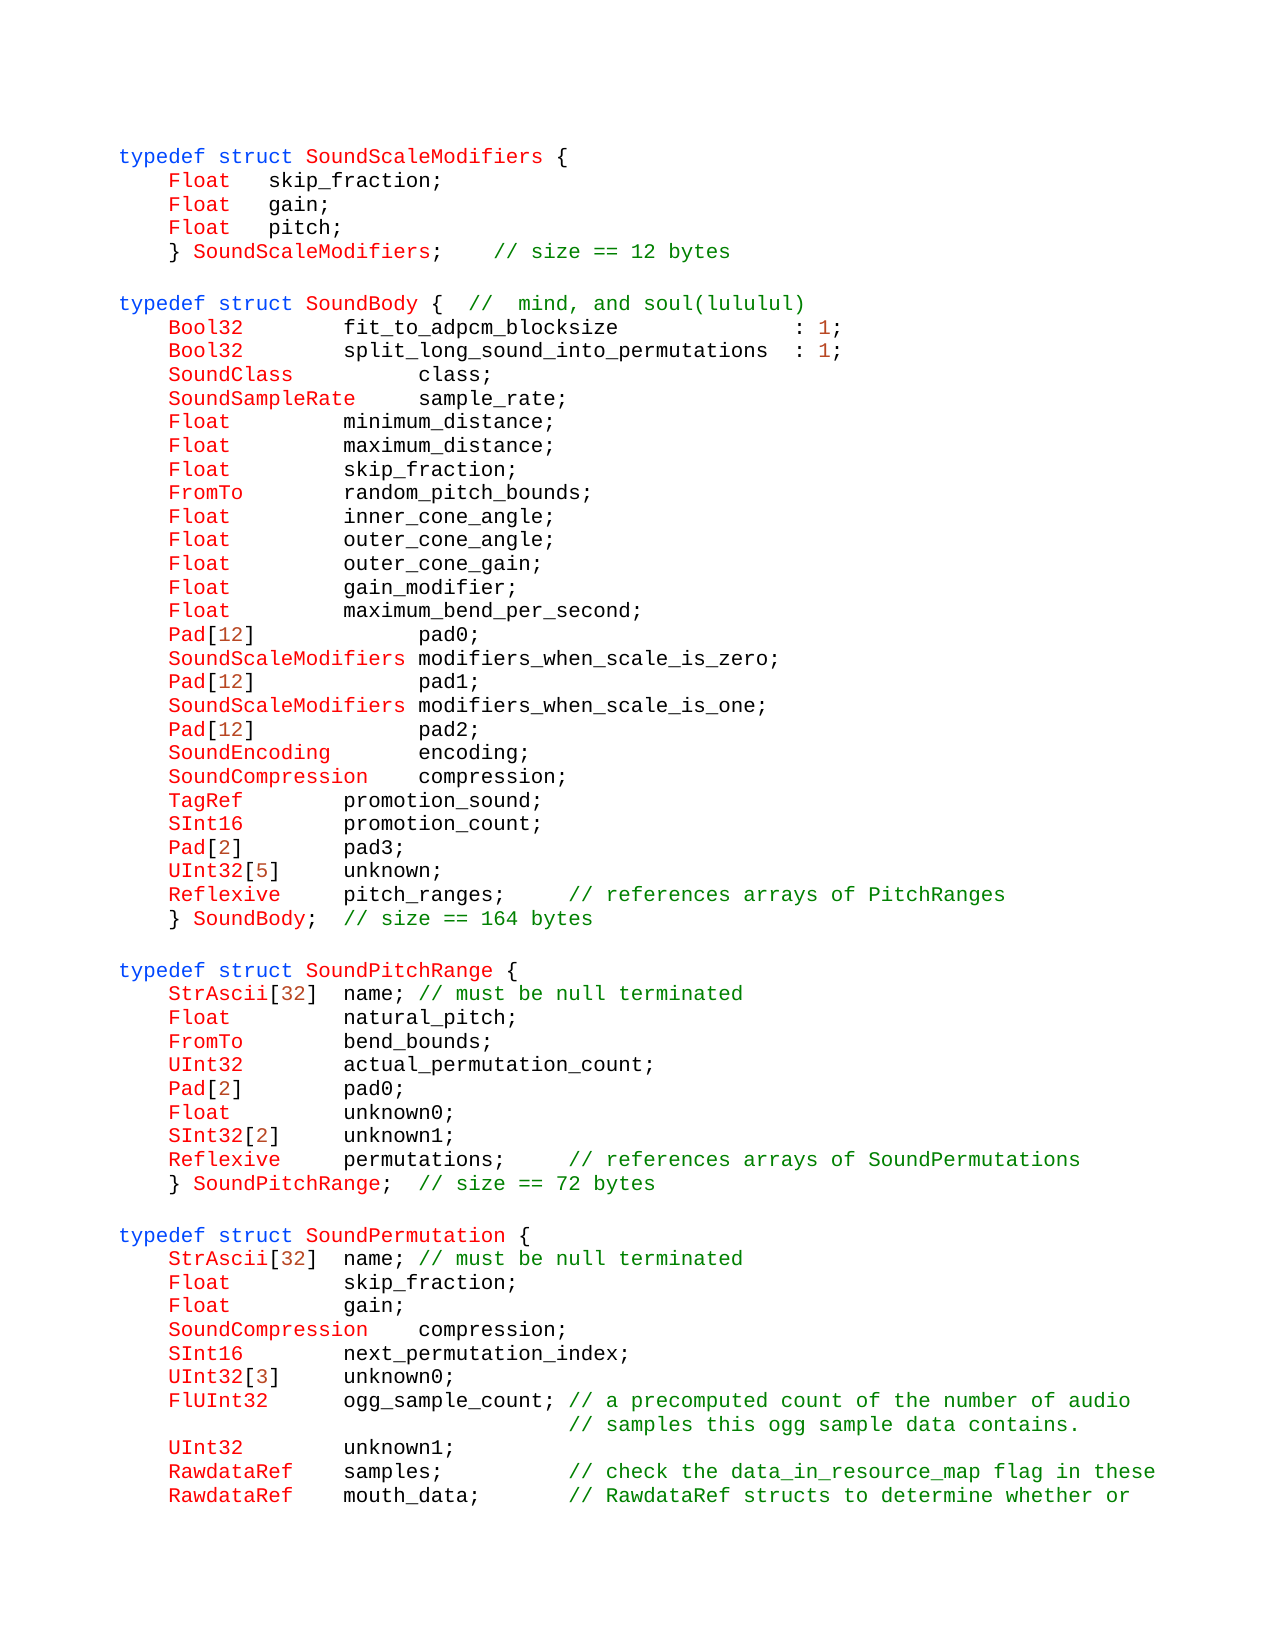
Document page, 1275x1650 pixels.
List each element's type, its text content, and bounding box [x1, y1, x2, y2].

text Float skip_fraction; [118, 458, 1157, 482]
text UInt32[5] unknown; [118, 861, 1157, 884]
text Float maximum_bend_per_second; [118, 600, 1157, 624]
text SoundCompression compression; [118, 1319, 1157, 1343]
text Float skip_fraction; [118, 1272, 1157, 1296]
text typedef struct SoundPitchRange { [118, 960, 1157, 983]
text TagRef promotion_sound; [118, 789, 1157, 813]
text Reflexive pitch_ranges; // references arrays of PitchRanges [118, 884, 1157, 908]
text RawdataRef mouth_data; // RawdataRef structs to determine whether or [118, 1485, 1157, 1508]
text SInt32[2] unknown1; [118, 1125, 1157, 1149]
text Float inner_cone_angle; [118, 506, 1157, 529]
text Float minimum_distance; [118, 411, 1157, 435]
text Float gain; [118, 1296, 1157, 1319]
text FromTo random_pitch_bounds; [118, 482, 1157, 506]
text Pad[12] pad2; [118, 719, 1157, 742]
text SoundScaleModifiers modifiers_when_scale_is_zero; [118, 648, 1157, 671]
text Float skip_fraction; [118, 170, 1157, 194]
text typedef struct SoundScaleModifiers { [118, 146, 1157, 170]
text Float outer_cone_gain; [118, 553, 1157, 577]
text UInt32[3] unknown0; [118, 1366, 1157, 1390]
text } SoundPitchRange; // size == 72 bytes [118, 1173, 1157, 1196]
text SoundScaleModifiers modifiers_when_scale_is_one; [118, 695, 1157, 719]
text SoundCompression compression; [118, 766, 1157, 789]
text typedef struct SoundBody { // mind, and soul(lululul) [118, 293, 1157, 317]
text Float gain; [118, 194, 1157, 217]
text SInt16 next_permutation_index; [118, 1343, 1157, 1366]
text typedef struct SoundPermutation { [118, 1224, 1157, 1248]
text Pad[12] pad0; [118, 624, 1157, 648]
text SoundClass class; [118, 364, 1157, 388]
text Pad[2] pad0; [118, 1078, 1157, 1102]
text SoundSampleRate sample_rate; [118, 388, 1157, 411]
text FromTo bend_bounds; [118, 1031, 1157, 1054]
text Float pitch; [118, 217, 1157, 241]
text Reflexive permutations; // references arrays of SoundPermutations [118, 1149, 1157, 1173]
text SoundEncoding encoding; [118, 742, 1157, 766]
text StrAscii[32] name; // must be null terminated [118, 983, 1157, 1007]
text Float unknown0; [118, 1102, 1157, 1125]
text FlUInt32 ogg_sample_count; // a precomputed count of the number of audio [118, 1390, 1157, 1414]
text // samples this ogg sample data contains. [118, 1414, 1157, 1437]
text } SoundBody; // size == 164 bytes [118, 908, 1157, 931]
text Bool32 split_long_sound_into_permutations : 1; [118, 340, 1157, 364]
text } SoundScaleModifiers; // size == 12 bytes [118, 241, 1157, 265]
text UInt32 actual_permutation_count; [118, 1054, 1157, 1078]
text Pad[12] pad1; [118, 671, 1157, 695]
text Bool32 fit_to_adpcm_blocksize : 1; [118, 317, 1157, 340]
text Pad[2] pad3; [118, 837, 1157, 861]
text Float outer_cone_angle; [118, 529, 1157, 553]
text UInt32 unknown1; [118, 1437, 1157, 1461]
text Float natural_pitch; [118, 1007, 1157, 1031]
text StrAscii[32] name; // must be null terminated [118, 1248, 1157, 1272]
text SInt16 promotion_count; [118, 813, 1157, 837]
text Float maximum_distance; [118, 435, 1157, 458]
text RawdataRef samples; // check the data_in_resource_map flag in these [118, 1461, 1157, 1485]
text Float gain_modifier; [118, 577, 1157, 600]
